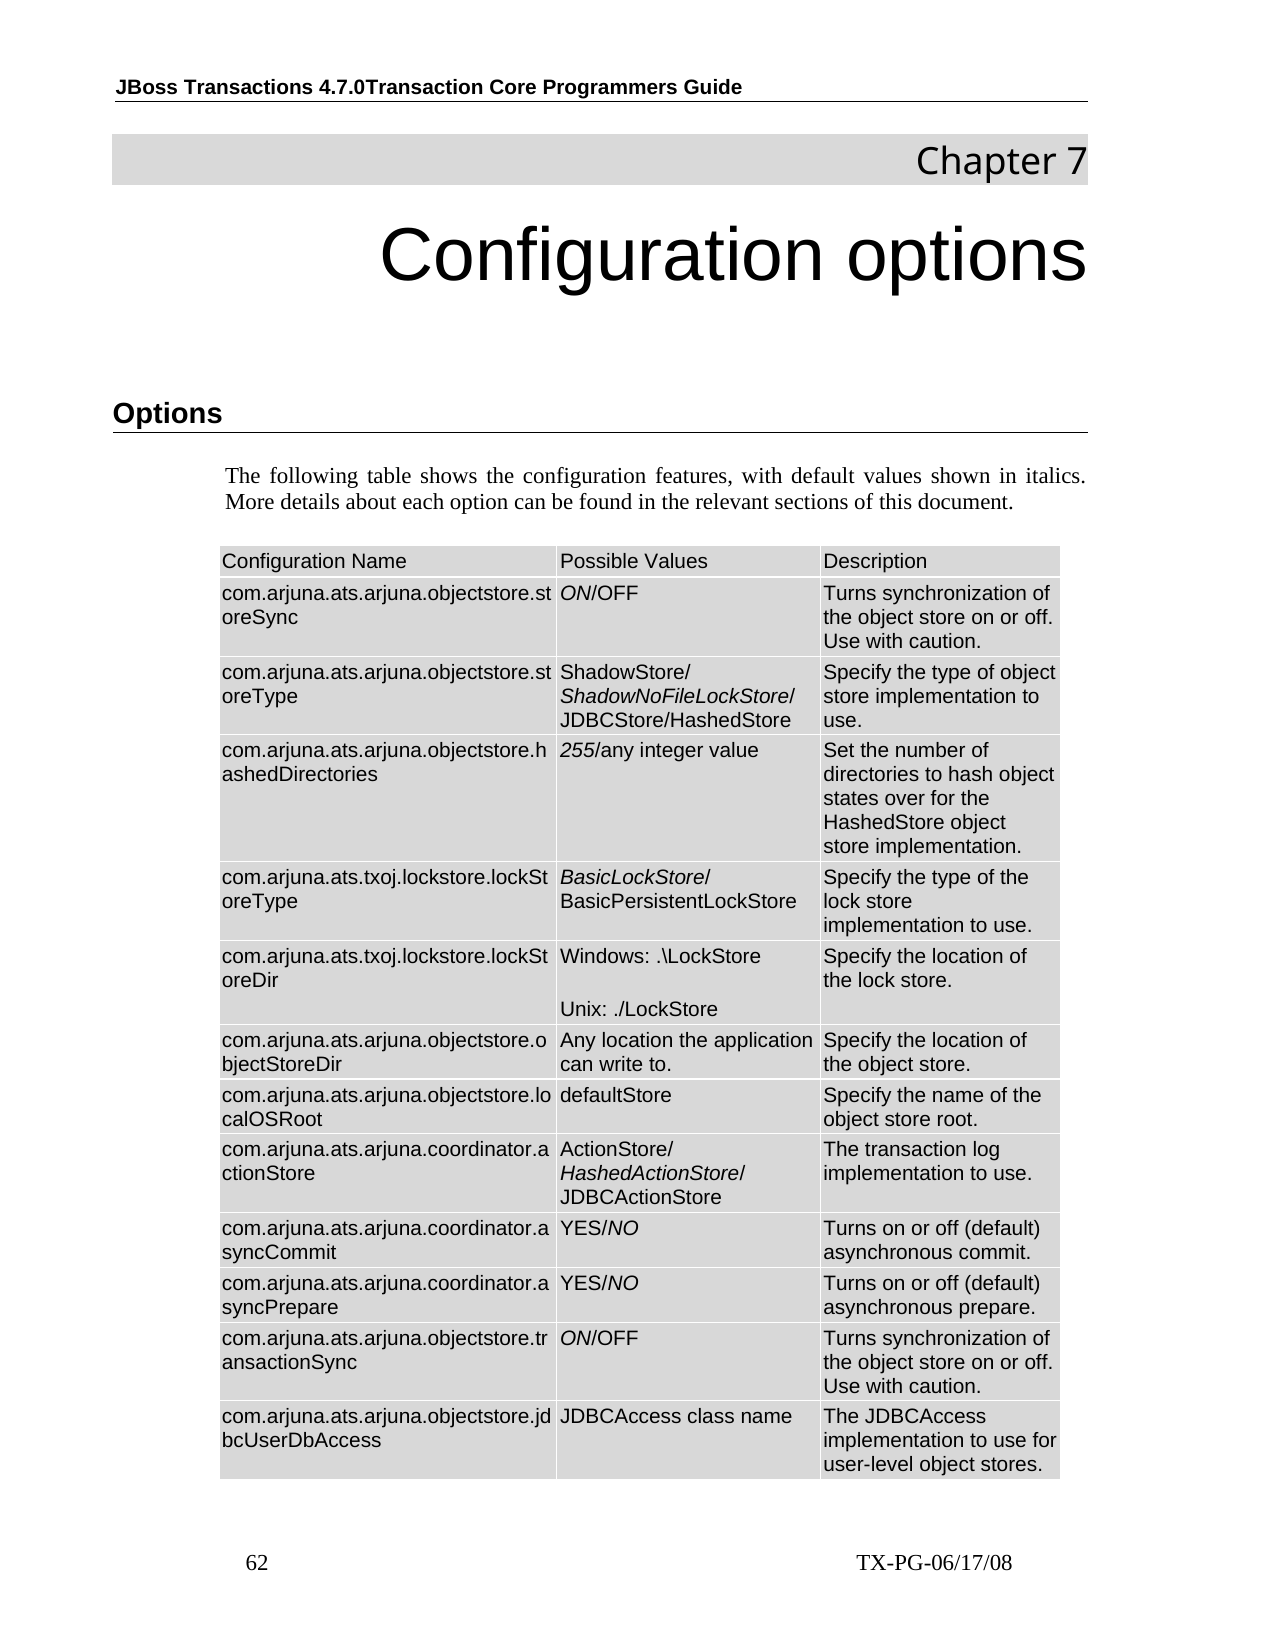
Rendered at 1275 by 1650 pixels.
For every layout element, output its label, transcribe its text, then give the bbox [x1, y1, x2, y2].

table_cell com.arjuna.ats.arjuna.objectstore.storeType [220, 657, 556, 734]
table_header Configuration Name [220, 546, 556, 576]
table_cell Windows: .\LockStore Unix: ./LockStore [557, 941, 820, 1024]
table_cell com.arjuna.ats.arjuna.objectstore.jdbcUserDbAccess [220, 1401, 556, 1479]
table_cell Set the number of directories to hash object states over for the HashedStore object store implementation. [821, 735, 1060, 861]
table_cell com.arjuna.ats.arjuna.coordinator.actionStore [220, 1134, 556, 1212]
table_cell com.arjuna.ats.arjuna.coordinator.asyncPrepare [220, 1268, 556, 1322]
table_cell com.arjuna.ats.arjuna.objectstore.hashedDirectories [220, 735, 556, 861]
table_cell YES/NO [557, 1268, 820, 1322]
table_cell Turns synchronization of the object store on or off. Use with caution. [821, 1323, 1060, 1400]
table_header Description [821, 546, 1060, 576]
table_cell JDBCAccess class name [557, 1401, 820, 1479]
subtitle Options [112, 396, 1088, 433]
table_cell ShadowStore/ShadowNoFileLockStore/JDBCStore/HashedStore [557, 657, 820, 734]
table_cell Turns on or off (default) asynchronous commit. [821, 1213, 1060, 1267]
table_cell Turns synchronization of the object store on or off. Use with caution. [821, 578, 1060, 656]
table_cell BasicLockStore/BasicPersistentLockStore [557, 862, 820, 940]
table_cell Any location the application can write to. [557, 1025, 820, 1078]
table_cell com.arjuna.ats.txoj.lockstore.lockStoreDir [220, 941, 556, 1024]
table_cell Specify the location of the object store. [821, 1025, 1060, 1078]
table_cell com.arjuna.ats.arjuna.objectstore.localOSRoot [220, 1080, 556, 1133]
table_cell com.arjuna.ats.arjuna.objectstore.storeSync [220, 578, 556, 656]
table_cell ON/OFF [557, 578, 820, 656]
table_cell Specify the type of object store implementation to use. [821, 657, 1060, 734]
table_cell Specify the type of the lock store implementation to use. [821, 862, 1060, 940]
text The following table shows the configuration features, with default values shown in italics. More details about each option can be found in the relevant sections of this document. [225, 462, 1088, 515]
table_cell com.arjuna.ats.arjuna.coordinator.asyncCommit [220, 1213, 556, 1267]
table_cell defaultStore [557, 1080, 820, 1133]
table_cell com.arjuna.ats.arjuna.objectstore.objectStoreDir [220, 1025, 556, 1078]
table_cell Turns on or off (default) asynchronous prepare. [821, 1268, 1060, 1322]
table_cell ActionStore/HashedActionStore/JDBCActionStore [557, 1134, 820, 1212]
table_cell Specify the name of the object store root. [821, 1080, 1060, 1133]
table_cell The JDBCAccess implementation to use for user-level object stores. [821, 1401, 1060, 1479]
table_cell The transaction log implementation to use. [821, 1134, 1060, 1212]
table_cell com.arjuna.ats.txoj.lockstore.lockStoreType [220, 862, 556, 940]
table_cell 255/any integer value [557, 735, 820, 861]
table_cell Specify the location of the lock store. [821, 941, 1060, 1024]
table_cell YES/NO [557, 1213, 820, 1267]
table_cell ON/OFF [557, 1323, 820, 1400]
table_header Possible Values [557, 546, 820, 576]
table_cell com.arjuna.ats.arjuna.objectstore.transactionSync [220, 1323, 556, 1400]
title Configuration options [228, 210, 1088, 296]
